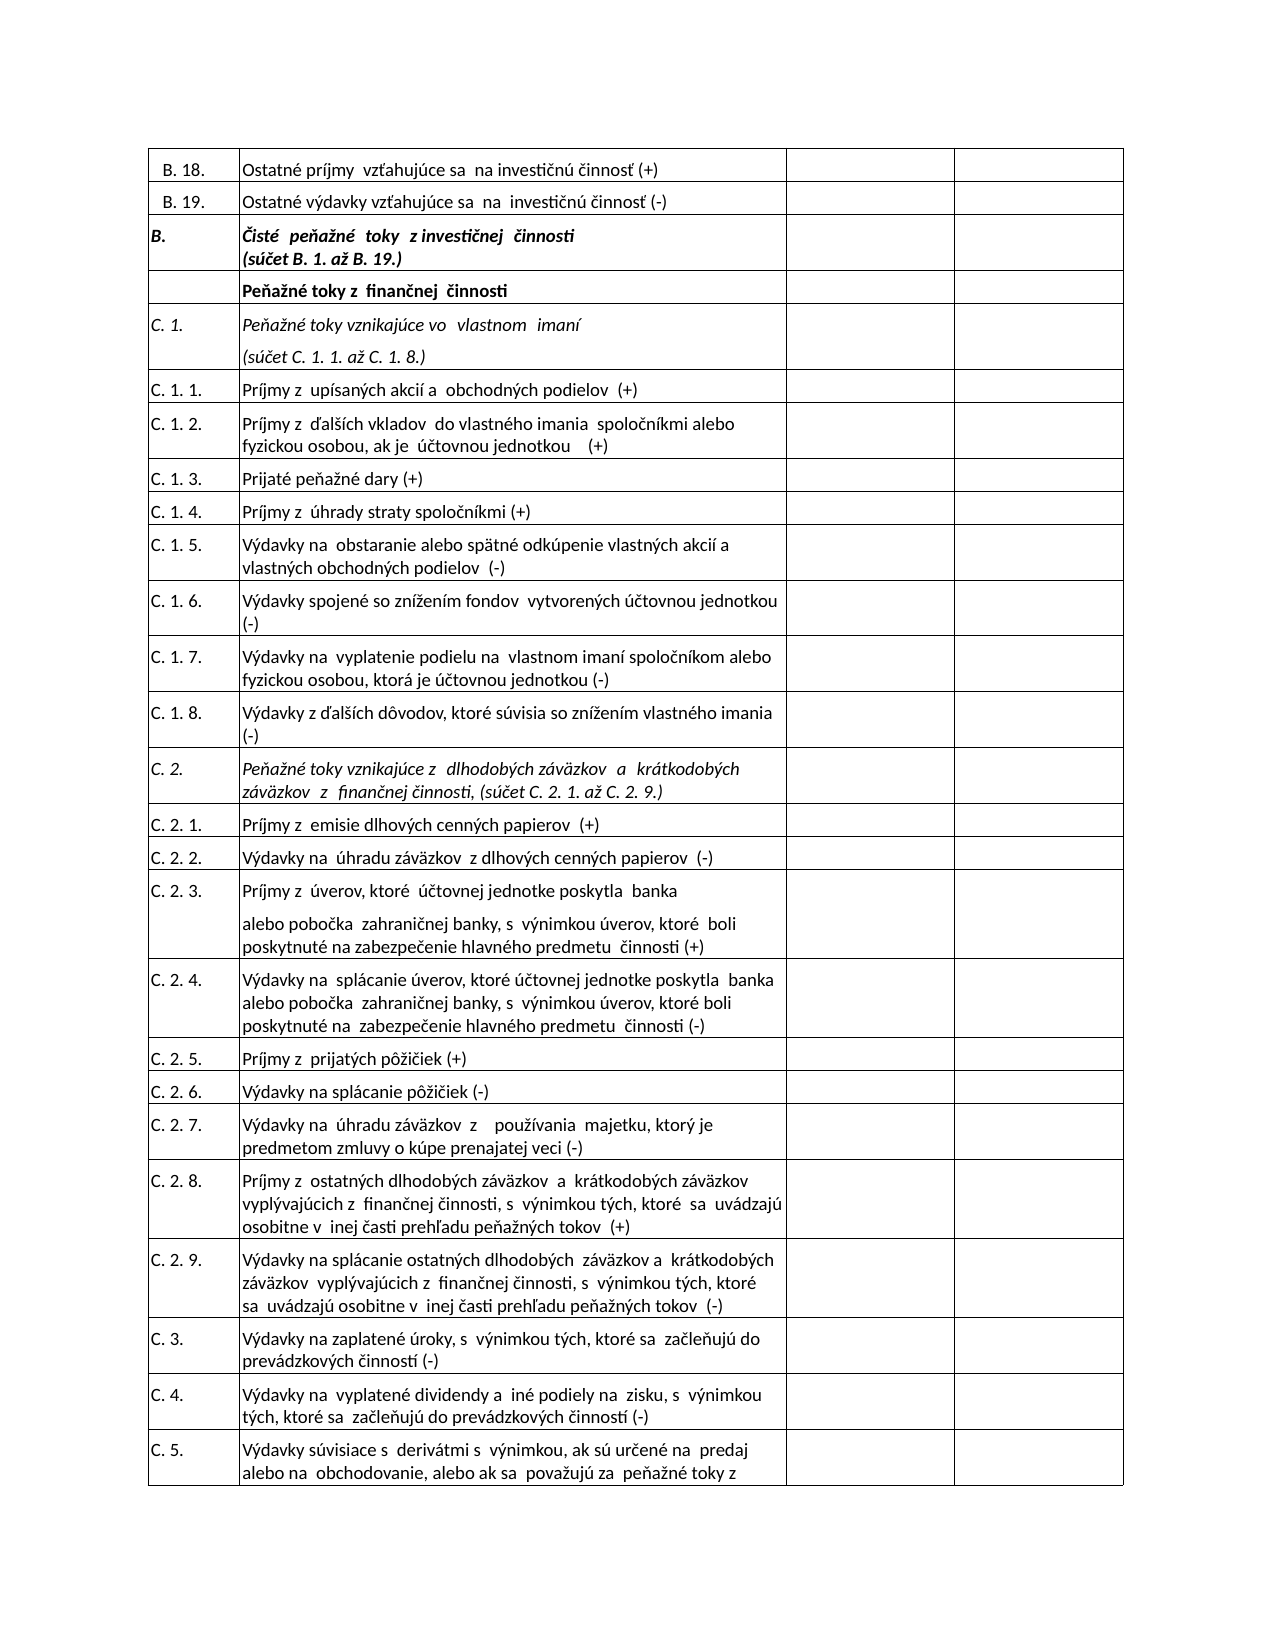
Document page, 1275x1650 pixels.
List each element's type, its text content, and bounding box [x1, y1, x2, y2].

table_cell [787, 403, 954, 457]
table_cell [955, 748, 1123, 803]
table_cell C. 2. 4. [149, 959, 239, 1037]
table_cell [955, 1038, 1123, 1070]
table_cell [787, 149, 954, 181]
table_cell Výdavky na splácanie ostatných dlhodobých záväzkov a krátkodobých záväzkov vyplývajúcich z finančnej činnosti, s výnimkou tých, ktoré sa uvádzajú osobitne v inej časti prehľadu peňažných tokov (-) [240, 1239, 786, 1317]
table_cell [787, 1038, 954, 1070]
table_cell Výdavky na úhradu záväzkov z používania majetku, ktorý je predmetom zmluvy o kúpe prenajatej veci (-) [240, 1104, 786, 1159]
table_cell [955, 1071, 1123, 1103]
table_cell [787, 525, 954, 579]
table_cell Príjmy z ďalších vkladov do vlastného imania spoločníkmi alebo fyzickou osobou, ak je účtovnou jednotkou (+) [240, 403, 786, 457]
table_cell C. 1. 4. [149, 492, 239, 523]
table_cell [787, 1239, 954, 1317]
table_cell [955, 1239, 1123, 1317]
table_cell Prijaté peňažné dary (+) [240, 459, 786, 491]
table_cell Príjmy z úverov, ktoré účtovnej jednotke poskytla banka alebo pobočka zahraničnej banky, s výnimkou úverov, ktoré boli poskytnuté na zabezpečenie hlavného predmetu činnosti (+) [240, 870, 786, 958]
table_cell C. 2. [149, 748, 239, 803]
table_cell C. 1. 3. [149, 459, 239, 491]
table_cell [787, 1430, 954, 1484]
table_cell Príjmy z upísaných akcií a obchodných podielov (+) [240, 370, 786, 402]
table_cell [955, 804, 1123, 836]
table_cell [787, 1318, 954, 1373]
table_cell C. 2. 3. [149, 870, 239, 958]
table_cell Peňažné toky vznikajúce z dlhodobých záväzkov a krátkodobých záväzkov z finančnej činnosti, (súčet C. 2. 1. až C. 2. 9.) [240, 748, 786, 803]
table_cell [787, 182, 954, 214]
table_cell C. 2. 8. [149, 1160, 239, 1238]
table_cell C. 4. [149, 1374, 239, 1428]
table_cell [955, 182, 1123, 214]
table_cell [787, 837, 954, 869]
table_cell [955, 149, 1123, 181]
table_cell [955, 271, 1123, 303]
table_cell [955, 370, 1123, 402]
table_cell [787, 870, 954, 958]
table_cell [955, 215, 1123, 269]
table_cell [787, 692, 954, 747]
table_cell C. 3. [149, 1318, 239, 1373]
table_cell C. 1. 7. [149, 636, 239, 691]
table_cell B. 18. [149, 149, 239, 181]
table_cell [955, 636, 1123, 691]
table_cell [787, 492, 954, 523]
table_cell C. 1. [149, 304, 239, 368]
table_cell C. 2. 1. [149, 804, 239, 836]
table_cell Výdavky z ďalších dôvodov, ktoré súvisia so znížením vlastného imania (-) [240, 692, 786, 747]
table_cell [955, 1374, 1123, 1428]
table_cell [955, 403, 1123, 457]
table_cell C. 1. 8. [149, 692, 239, 747]
table_cell [787, 304, 954, 368]
table_cell [787, 636, 954, 691]
table_cell Výdavky na splácanie pôžičiek (-) [240, 1071, 786, 1103]
table_cell C. 2. 7. [149, 1104, 239, 1159]
table_cell Výdavky na úhradu záväzkov z dlhových cenných papierov (-) [240, 837, 786, 869]
table_cell [787, 271, 954, 303]
table_cell [787, 959, 954, 1037]
table_cell [955, 304, 1123, 368]
table_cell [787, 804, 954, 836]
table_cell B. 19. [149, 182, 239, 214]
table_cell [955, 1318, 1123, 1373]
table_cell C. 2. 5. [149, 1038, 239, 1070]
table_cell Príjmy z emisie dlhových cenných papierov (+) [240, 804, 786, 836]
table_cell [787, 1071, 954, 1103]
table_cell C. 1. 5. [149, 525, 239, 579]
table_cell [955, 959, 1123, 1037]
table_cell Ostatné výdavky vzťahujúce sa na investičnú činnosť (-) [240, 182, 786, 214]
table_cell Príjmy z úhrady straty spoločníkmi (+) [240, 492, 786, 523]
table_cell Výdavky na vyplatenie podielu na vlastnom imaní spoločníkom alebo fyzickou osobou, ktorá je účtovnou jednotkou (-) [240, 636, 786, 691]
table_cell [787, 459, 954, 491]
table_cell [955, 692, 1123, 747]
table_cell Výdavky na splácanie úverov, ktoré účtovnej jednotke poskytla banka alebo pobočka zahraničnej banky, s výnimkou úverov, ktoré boli poskytnuté na zabezpečenie hlavného predmetu činnosti (-) [240, 959, 786, 1037]
table_cell Príjmy z ostatných dlhodobých záväzkov a krátkodobých záväzkov vyplývajúcich z finančnej činnosti, s výnimkou tých, ktoré sa uvádzajú osobitne v inej časti prehľadu peňažných tokov (+) [240, 1160, 786, 1238]
table_cell [955, 525, 1123, 579]
table_cell [787, 215, 954, 269]
table_cell [787, 370, 954, 402]
table_cell Výdavky na obstaranie alebo spätné odkúpenie vlastných akcií a vlastných obchodných podielov (-) [240, 525, 786, 579]
table_cell Ostatné príjmy vzťahujúce sa na investičnú činnosť (+) [240, 149, 786, 181]
table_cell Príjmy z prijatých pôžičiek (+) [240, 1038, 786, 1070]
table_cell [955, 1104, 1123, 1159]
table_cell C. 2. 9. [149, 1239, 239, 1317]
table_cell [787, 1374, 954, 1428]
table_cell Čisté peňažné toky z investičnej činnosti (súčet B. 1. až B. 19.) [240, 215, 786, 269]
table_cell B. [149, 215, 239, 269]
table_cell C. 2. 2. [149, 837, 239, 869]
table_cell C. 1. 1. [149, 370, 239, 402]
table_cell [955, 870, 1123, 958]
table_cell C. 1. 6. [149, 581, 239, 635]
table_cell Výdavky súvisiace s derivátmi s výnimkou, ak sú určené na predaj alebo na obchodovanie, alebo ak sa považujú za peňažné toky z [240, 1430, 786, 1484]
table_cell [955, 837, 1123, 869]
table_cell Peňažné toky vznikajúce vo vlastnom imaní (súčet C. 1. 1. až C. 1. 8.) [240, 304, 786, 368]
table_cell Výdavky na zaplatené úroky, s výnimkou tých, ktoré sa začleňujú do prevádzkových činností (-) [240, 1318, 786, 1373]
table_cell Výdavky na vyplatené dividendy a iné podiely na zisku, s výnimkou tých, ktoré sa začleňujú do prevádzkových činností (-) [240, 1374, 786, 1428]
table_cell C. 2. 6. [149, 1071, 239, 1103]
table_cell [787, 581, 954, 635]
table_cell [955, 1430, 1123, 1484]
table_cell Peňažné toky z finančnej činnosti [240, 271, 786, 303]
table_cell Výdavky spojené so znížením fondov vytvorených účtovnou jednotkou (-) [240, 581, 786, 635]
table_cell C. 1. 2. [149, 403, 239, 457]
table_cell [787, 1160, 954, 1238]
table_cell C. 5. [149, 1430, 239, 1484]
table_cell [955, 581, 1123, 635]
table_cell [787, 1104, 954, 1159]
table_cell [787, 748, 954, 803]
table_cell [955, 459, 1123, 491]
table_cell [955, 1160, 1123, 1238]
table_cell [955, 492, 1123, 523]
table_cell [149, 271, 239, 303]
